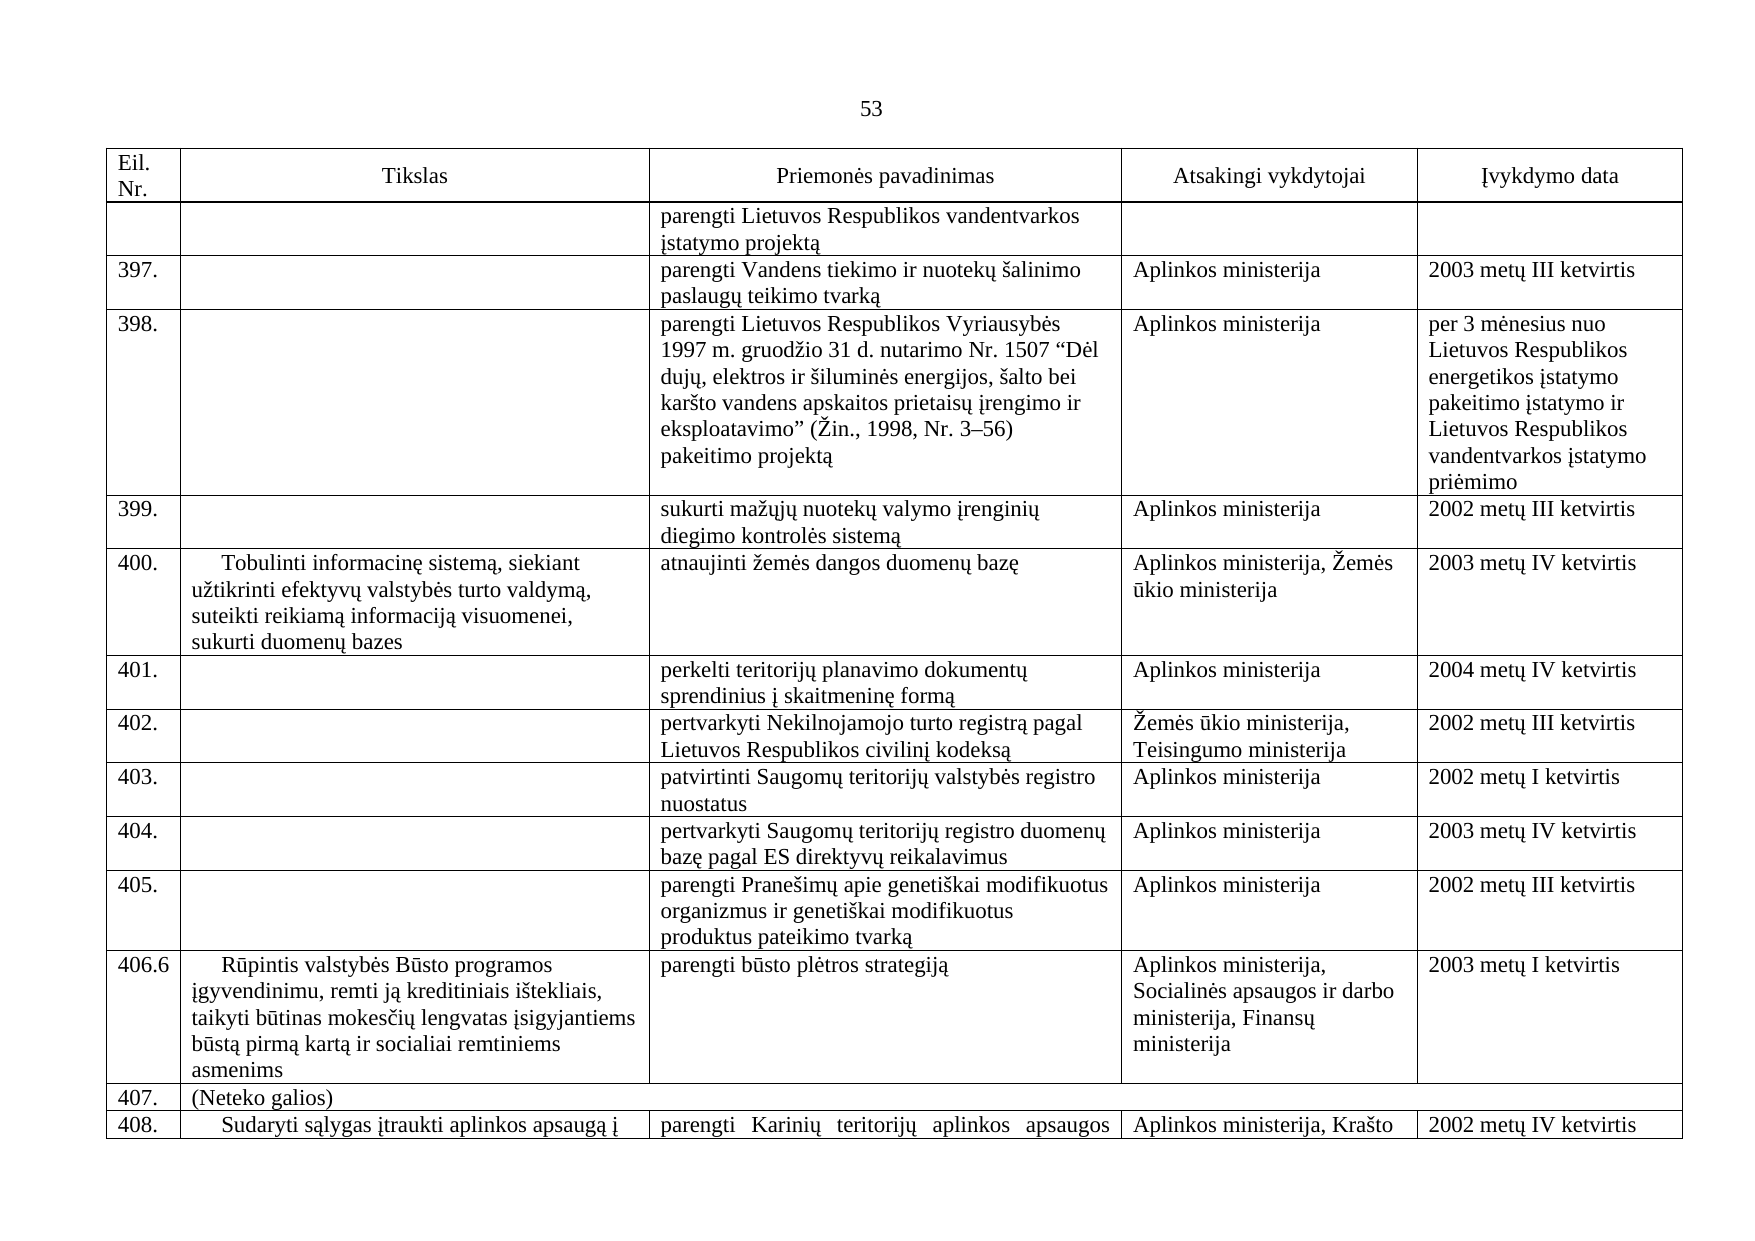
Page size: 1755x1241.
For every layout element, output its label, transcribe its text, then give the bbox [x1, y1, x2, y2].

table_cell parengti būsto plėtros strategiją [650, 951, 1121, 1083]
table_header Priemonės pavadinimas [650, 149, 1121, 201]
table_header Įvykdymo data [1418, 149, 1682, 201]
table_cell 2003 metų IV ketvirtis [1418, 817, 1682, 870]
table_cell 6 [107, 951, 180, 1083]
table_cell 2004 metų IV ketvirtis [1418, 656, 1682, 708]
table_cell sukurti mažųjų nuotekų valymo įrenginių diegimo kontrolės sistemą [650, 496, 1121, 548]
table_cell [107, 656, 180, 708]
table_cell Aplinkos ministerija [1122, 310, 1417, 494]
table_cell parengti Karinių teritorijų aplinkos apsaugos [650, 1111, 1121, 1137]
table_cell parengti Vandens tiekimo ir nuotekų šalinimo paslaugų teikimo tvarką [650, 256, 1121, 309]
table_header Eil. Nr. [107, 149, 180, 201]
table_cell [107, 256, 180, 309]
table_cell [181, 310, 649, 494]
table_cell Tobulinti informacinę sistemą, siekiant užtikrinti efektyvų valstybės turto valdymą, suteikti reikiamą informaciją visuomenei, sukurti duomenų bazes [181, 549, 649, 655]
table_cell [181, 656, 649, 708]
table_cell 2002 metų III ketvirtis [1418, 710, 1682, 762]
table_cell [107, 310, 180, 494]
table_cell [1122, 203, 1417, 255]
table_cell parengti Lietuvos Respublikos vandentvarkos įstatymo projektą [650, 203, 1121, 255]
table_cell per 3 mėnesius nuo Lietuvos Respublikos energetikos įstatymo pakeitimo įstatymo ir Lietuvos Respublikos vandentvarkos įstatymo priėmimo [1418, 310, 1682, 494]
table_cell Žemės ūkio ministerija, Teisingumo ministerija [1122, 710, 1417, 762]
table_cell [181, 496, 649, 548]
table_cell 2002 metų I ketvirtis [1418, 763, 1682, 816]
table_cell perkelti teritorijų planavimo dokumentų sprendinius į skaitmeninę formą [650, 656, 1121, 708]
table_cell [181, 871, 649, 950]
table_cell [181, 763, 649, 816]
table_cell Aplinkos ministerija, Krašto [1122, 1111, 1417, 1137]
table_cell [107, 817, 180, 870]
table_cell Aplinkos ministerija, Socialinės apsaugos ir darbo ministerija, Finansų ministerija [1122, 951, 1417, 1083]
table_cell 2002 metų III ketvirtis [1418, 871, 1682, 950]
table_cell Aplinkos ministerija [1122, 871, 1417, 950]
table_cell Rūpintis valstybės Būsto programos įgyvendinimu, remti ją kreditiniais ištekliais, taikyti būtinas mokesčių lengvatas įsigyjantiems būstą pirmą kartą ir socialiai remtiniems asmenims [181, 951, 649, 1083]
table_cell [107, 203, 180, 255]
table_cell pertvarkyti Saugomų teritorijų registro duomenų bazę pagal ES direktyvų reikalavimus [650, 817, 1121, 870]
table_cell [107, 1111, 180, 1137]
table_cell [107, 710, 180, 762]
table_cell pertvarkyti Nekilnojamojo turto registrą pagal Lietuvos Respublikos civilinį kodeksą [650, 710, 1121, 762]
table_header Tikslas [181, 149, 649, 201]
table_cell [107, 871, 180, 950]
table_cell Aplinkos ministerija [1122, 763, 1417, 816]
table_cell [1418, 203, 1682, 255]
table_cell patvirtinti Saugomų teritorijų valstybės registro nuostatus [650, 763, 1121, 816]
table_cell Sudaryti sąlygas įtraukti aplinkos apsaugą į [181, 1111, 649, 1137]
table_header Atsakingi vykdytojai [1122, 149, 1417, 201]
table_cell [107, 549, 180, 655]
table_cell [107, 763, 180, 816]
table_cell 2002 metų III ketvirtis [1418, 496, 1682, 548]
table_cell [181, 256, 649, 309]
table_cell [107, 1084, 180, 1110]
table_cell Aplinkos ministerija [1122, 256, 1417, 309]
table_cell atnaujinti žemės dangos duomenų bazę [650, 549, 1121, 655]
table_cell parengti Pranešimų apie genetiškai modifikuotus organizmus ir genetiškai modifikuotus produktus pateikimo tvarką [650, 871, 1121, 950]
table_cell [181, 817, 649, 870]
table_cell Aplinkos ministerija [1122, 656, 1417, 708]
table_cell Aplinkos ministerija [1122, 817, 1417, 870]
table_cell 2003 metų I ketvirtis [1418, 951, 1682, 1083]
table_cell [181, 203, 649, 255]
table_cell (Neteko galios) [181, 1084, 1682, 1110]
table_cell Aplinkos ministerija, Žemės ūkio ministerija [1122, 549, 1417, 655]
table_cell [181, 710, 649, 762]
table_cell 2002 metų IV ketvirtis [1418, 1111, 1682, 1137]
table_cell [107, 496, 180, 548]
table_cell 2003 metų III ketvirtis [1418, 256, 1682, 309]
table_cell parengti Lietuvos Respublikos Vyriausybės 1997 m. gruodžio 31 d. nutarimo Nr. 1507 “Dėl dujų, elektros ir šiluminės energijos, šalto bei karšto vandens apskaitos prietaisų įrengimo ir eksploatavimo” (Žin., 1998, Nr. 3–56) pakeitimo projektą [650, 310, 1121, 494]
table_cell 2003 metų IV ketvirtis [1418, 549, 1682, 655]
table_cell Aplinkos ministerija [1122, 496, 1417, 548]
